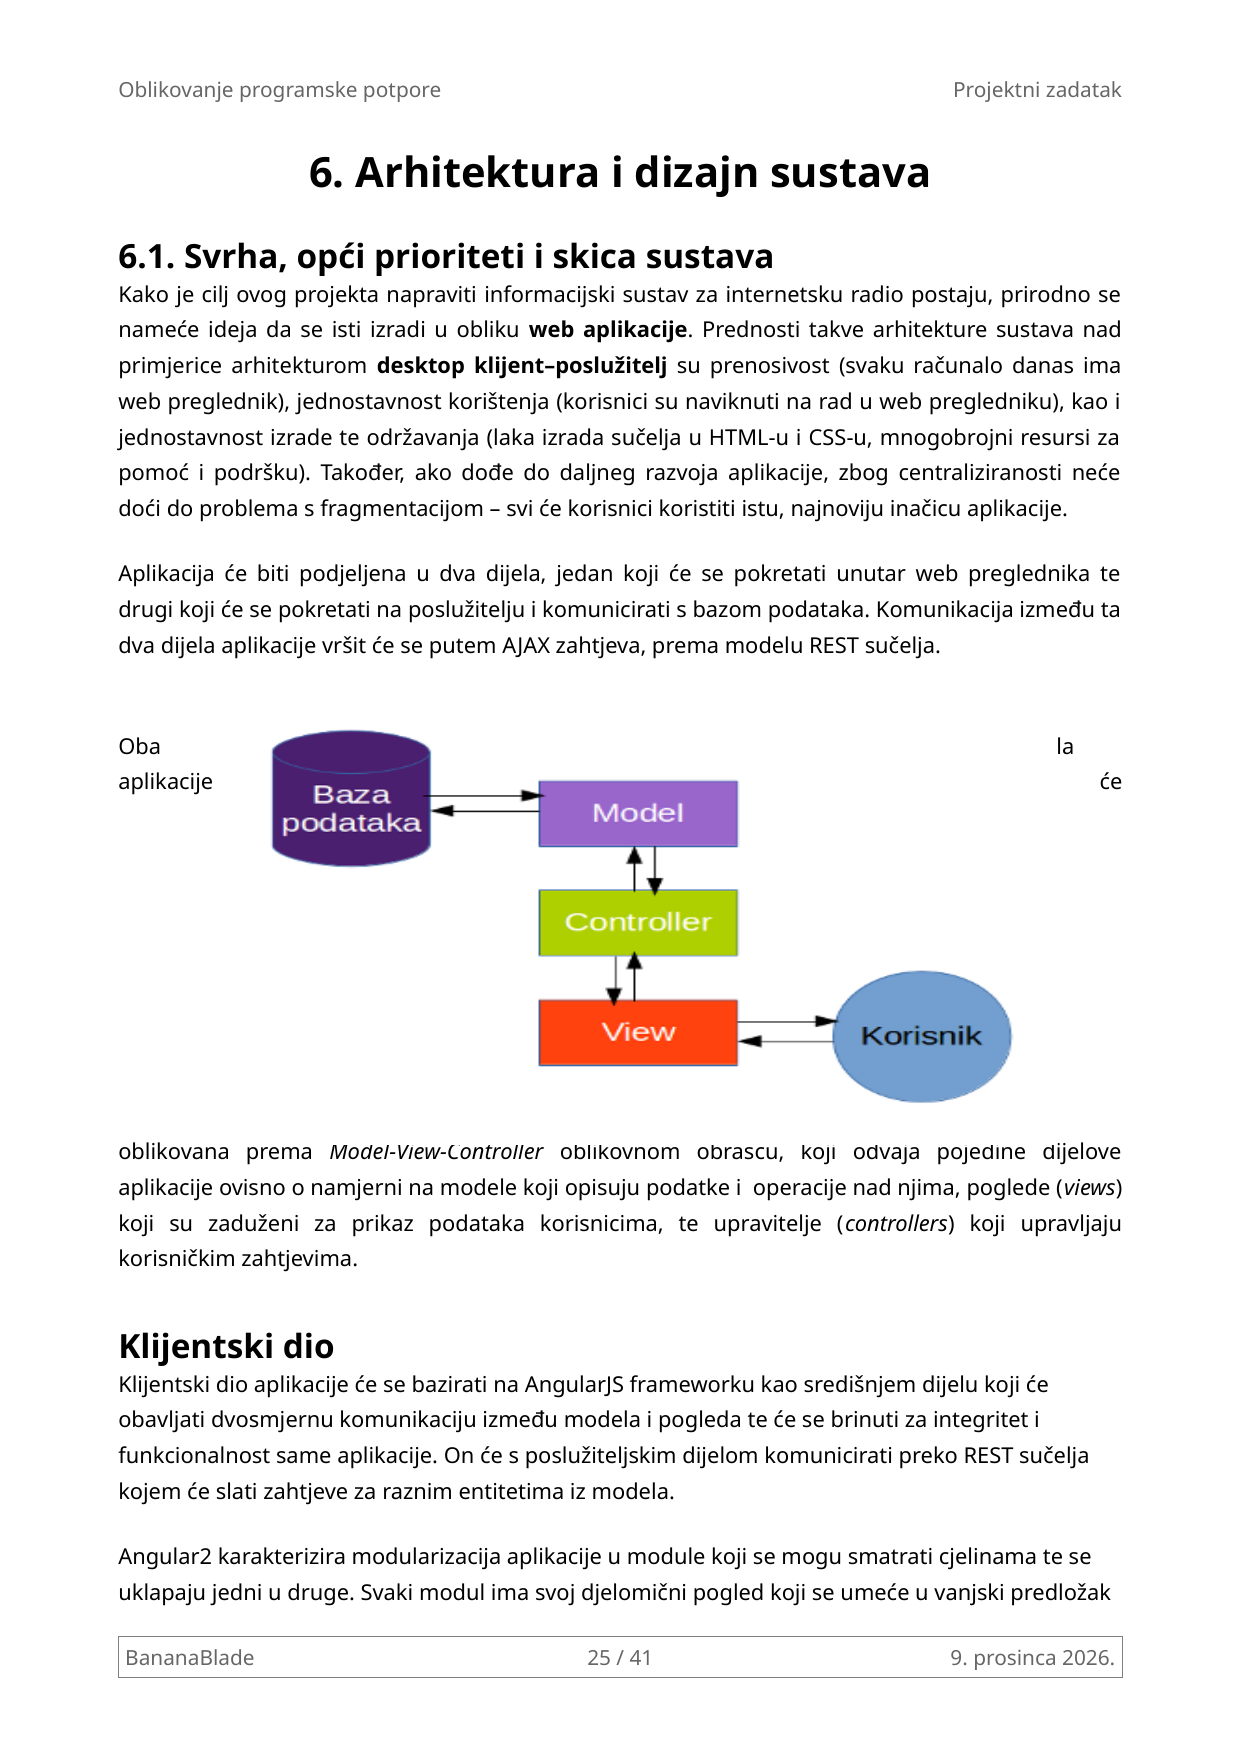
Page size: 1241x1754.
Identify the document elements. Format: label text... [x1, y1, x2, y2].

text Klijentski dio aplikacije će se bazirati na AngularJS frameworku kao središnjem dijelu koji će obavljati dvosmjernu komunikaciju između modela i pogleda te će se brinuti za integritet i funkcionalnost same aplikacije. On će s poslužiteljskim dijelom komunicirati preko REST sučelja kojem će slati zahtjeve za raznim entitetima iz modela. [118, 1368, 1122, 1506]
text Oba dijela aplikacije bit će oblikovana prema Model-View-Controller oblikovnom obrascu, koji odvaja pojedine dijelove aplikacije ovisno o namjerni na modele koji opisuju podatke i operacije nad njima, poglede (views) koji su zaduženi za prikaz podataka korisnicima, te upravitelje (controllers) koji upravljaju korisničkim zahtjevima. [118, 695, 1122, 1273]
subtitle 6.1. Svrha, opći prioriteti i skica sustava [118, 233, 1122, 279]
text Aplikacija će biti podjeljena u dva dijela, jedan koji će se pokretati unutar web preglednika te drugi koji će se pokretati na poslužitelju i komunicirati s bazom podataka. Komunikacija između ta dva dijela aplikacije vršit će se putem AJAX zahtjeva, prema modelu REST sučelja. [118, 558, 1122, 659]
subtitle Klijentski dio [118, 1323, 1122, 1368]
text Kako je cilj ovog projekta napraviti informacijski sustav za internetsku radio postaju, prirodno se nameće ideja da se isti izradi u obliku web aplikacije. Prednosti takve arhitekture sustava nad primjerice arhitekturom desktop klijent–poslužitelj su prenosivost (svaku računalo danas ima web preglednik), jednostavnost korištenja (korisnici su naviknuti na rad u web pregledniku), kao i jednostavnost izrade te održavanja (laka izrada sučelja u HTML-u i CSS-u, mnogobrojni resursi za pomoć i podršku). Također, ako dođe do daljneg razvoja aplikacije, zbog centraliziranosti neće doći do problema s fragmentacijom – svi će korisnici koristiti istu, najnoviju inačicu aplikacije. [118, 279, 1122, 523]
text Angular2 karakterizira modularizacija aplikacije u module koji se mogu smatrati cjelinama te se uklapaju jedni u druge. Svaki modul ima svoj djelomični pogled koji se umeće u vanjski predložak [118, 1541, 1122, 1606]
subtitle 6. Arhitektura i dizajn sustava [118, 143, 1122, 200]
